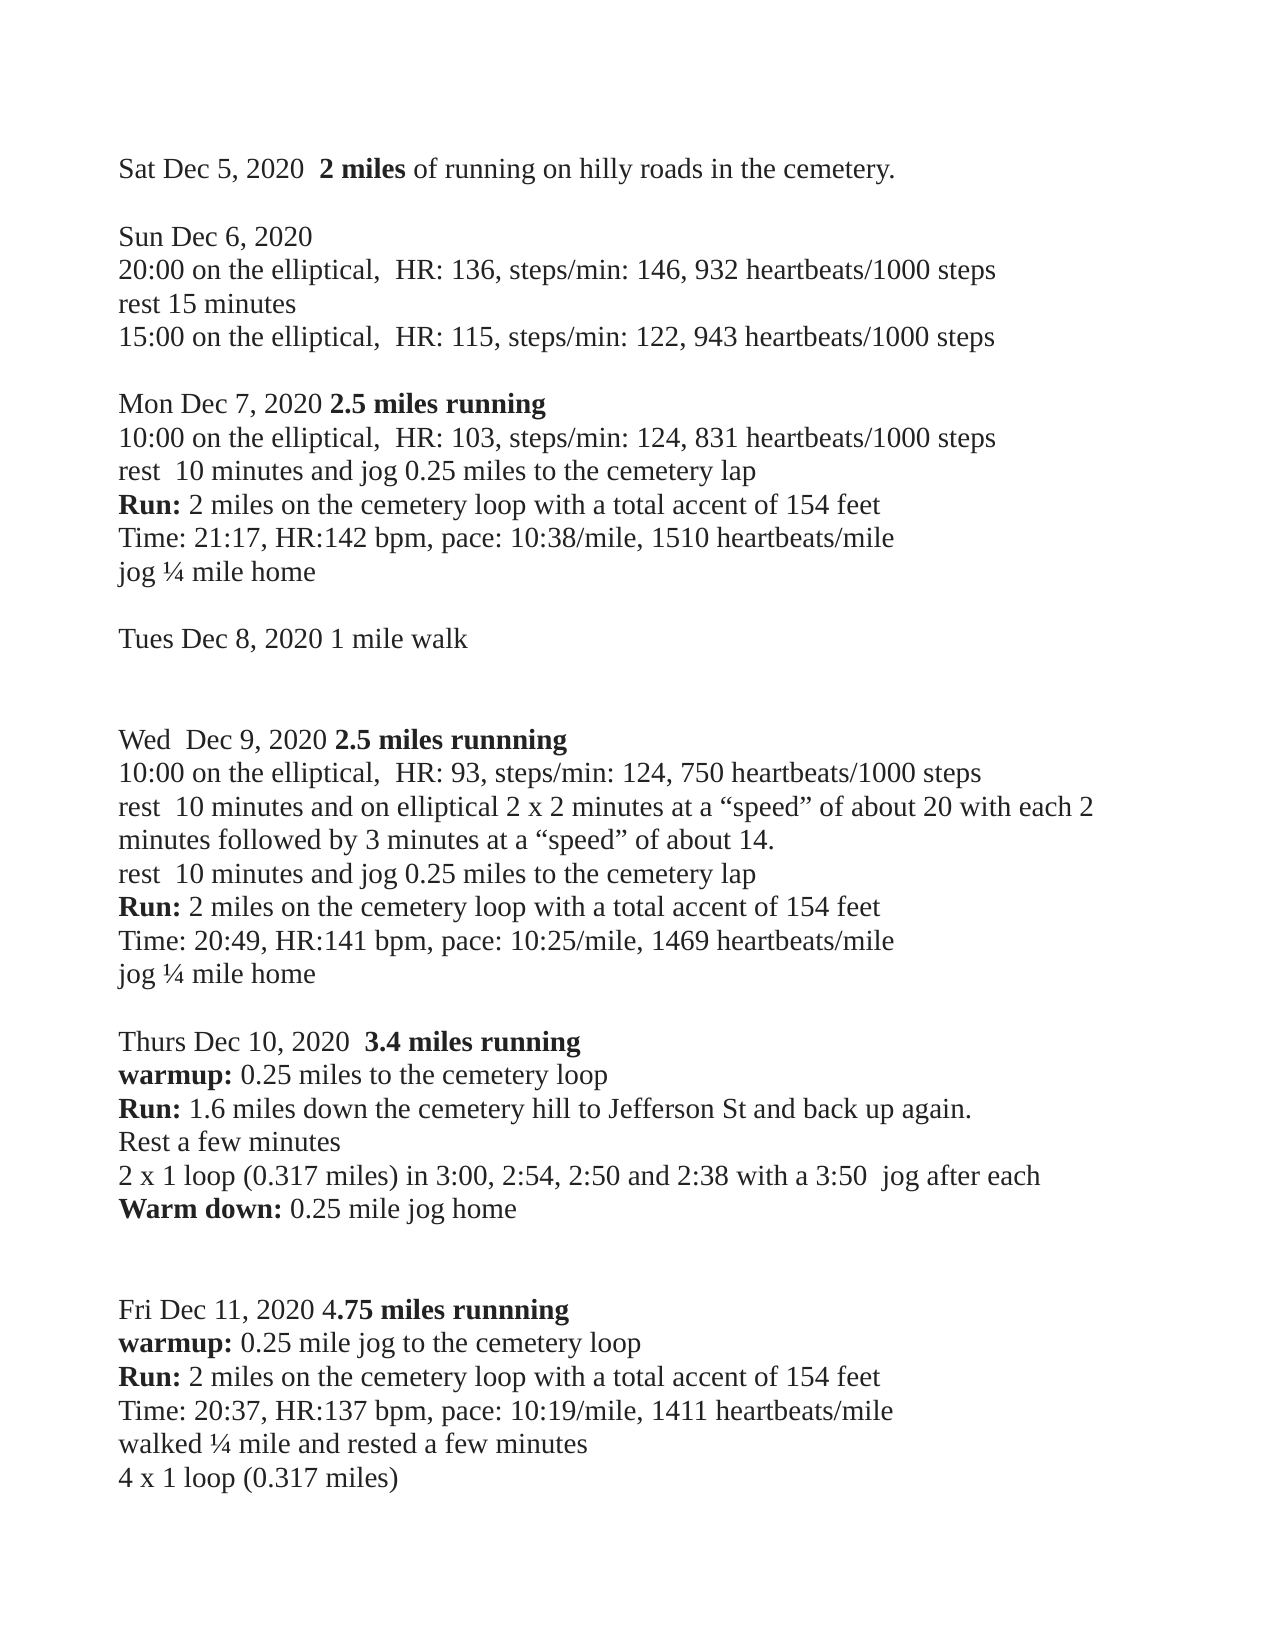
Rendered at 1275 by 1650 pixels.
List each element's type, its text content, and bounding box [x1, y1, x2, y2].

text walked ¼ mile and rested a few minutes [118, 1426, 1161, 1460]
text 20:00 on the elliptical, HR: 136, steps/min: 146, 932 heartbeats/1000 steps [118, 252, 1161, 286]
text jog ¼ mile home [118, 554, 1161, 588]
text Time: 20:49, HR:141 bpm, pace: 10:25/mile, 1469 heartbeats/mile [118, 923, 1161, 957]
text rest 15 minutes [118, 286, 1161, 319]
text Run: 2 miles on the cemetery loop with a total accent of 154 feet [118, 1359, 1161, 1393]
text Sun Dec 6, 2020 [118, 219, 1161, 252]
text Thurs Dec 10, 2020 3.4 miles running [118, 1024, 1161, 1057]
text 2 x 1 loop (0.317 miles) in 3:00, 2:54, 2:50 and 2:38 with a 3:50 jog after each [118, 1158, 1161, 1191]
text Tues Dec 8, 2020 1 mile walk [118, 621, 1161, 655]
text Run: 2 miles on the cemetery loop with a total accent of 154 feet [118, 487, 1161, 521]
text Run: 2 miles on the cemetery loop with a total accent of 154 feet [118, 889, 1161, 923]
text jog ¼ mile home [118, 957, 1161, 990]
text Fri Dec 11, 2020 4.75 miles runnning [118, 1292, 1161, 1326]
text Sat Dec 5, 2020 2 miles of running on hilly roads in the cemetery. [118, 152, 1161, 185]
text Rest a few minutes [118, 1124, 1161, 1158]
text Mon Dec 7, 2020 2.5 miles running [118, 386, 1161, 420]
text Run: 1.6 miles down the cemetery hill to Jefferson St and back up again. [118, 1091, 1161, 1124]
text Time: 20:37, HR:137 bpm, pace: 10:19/mile, 1411 heartbeats/mile [118, 1393, 1161, 1426]
text 15:00 on the elliptical, HR: 115, steps/min: 122, 943 heartbeats/1000 steps [118, 319, 1161, 353]
text 10:00 on the elliptical, HR: 103, steps/min: 124, 831 heartbeats/1000 steps [118, 420, 1161, 453]
text rest 10 minutes and jog 0.25 miles to the cemetery lap [118, 453, 1161, 487]
text rest 10 minutes and jog 0.25 miles to the cemetery lap [118, 856, 1161, 889]
text warmup: 0.25 miles to the cemetery loop [118, 1057, 1161, 1091]
text 4 x 1 loop (0.317 miles) [118, 1460, 1161, 1493]
text rest 10 minutes and on elliptical 2 x 2 minutes at a “speed” of about 20 with each 2 minutes followed by 3 minutes at a “speed” of about 14. [118, 789, 1161, 856]
text Wed Dec 9, 2020 2.5 miles runnning [118, 722, 1161, 755]
text Time: 21:17, HR:142 bpm, pace: 10:38/mile, 1510 heartbeats/mile [118, 521, 1161, 554]
text 10:00 on the elliptical, HR: 93, steps/min: 124, 750 heartbeats/1000 steps [118, 755, 1161, 789]
text Warm down: 0.25 mile jog home [118, 1191, 1161, 1225]
text warmup: 0.25 mile jog to the cemetery loop [118, 1326, 1161, 1359]
